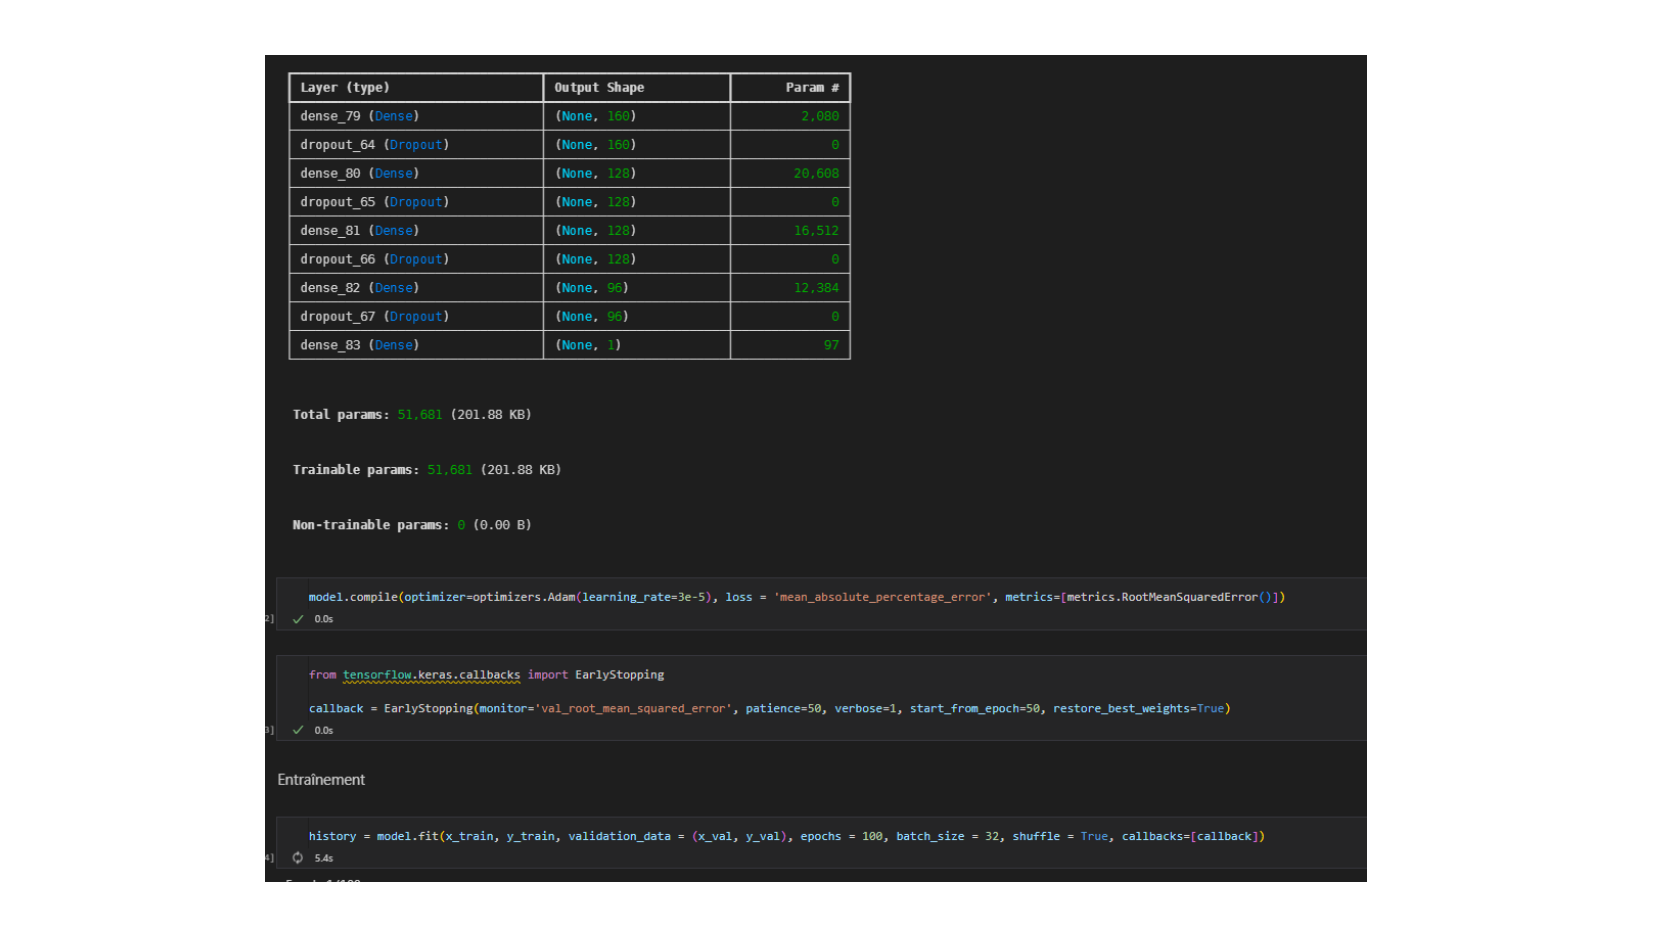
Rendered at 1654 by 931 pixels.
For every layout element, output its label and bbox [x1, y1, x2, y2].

picture [265, 55, 1367, 882]
